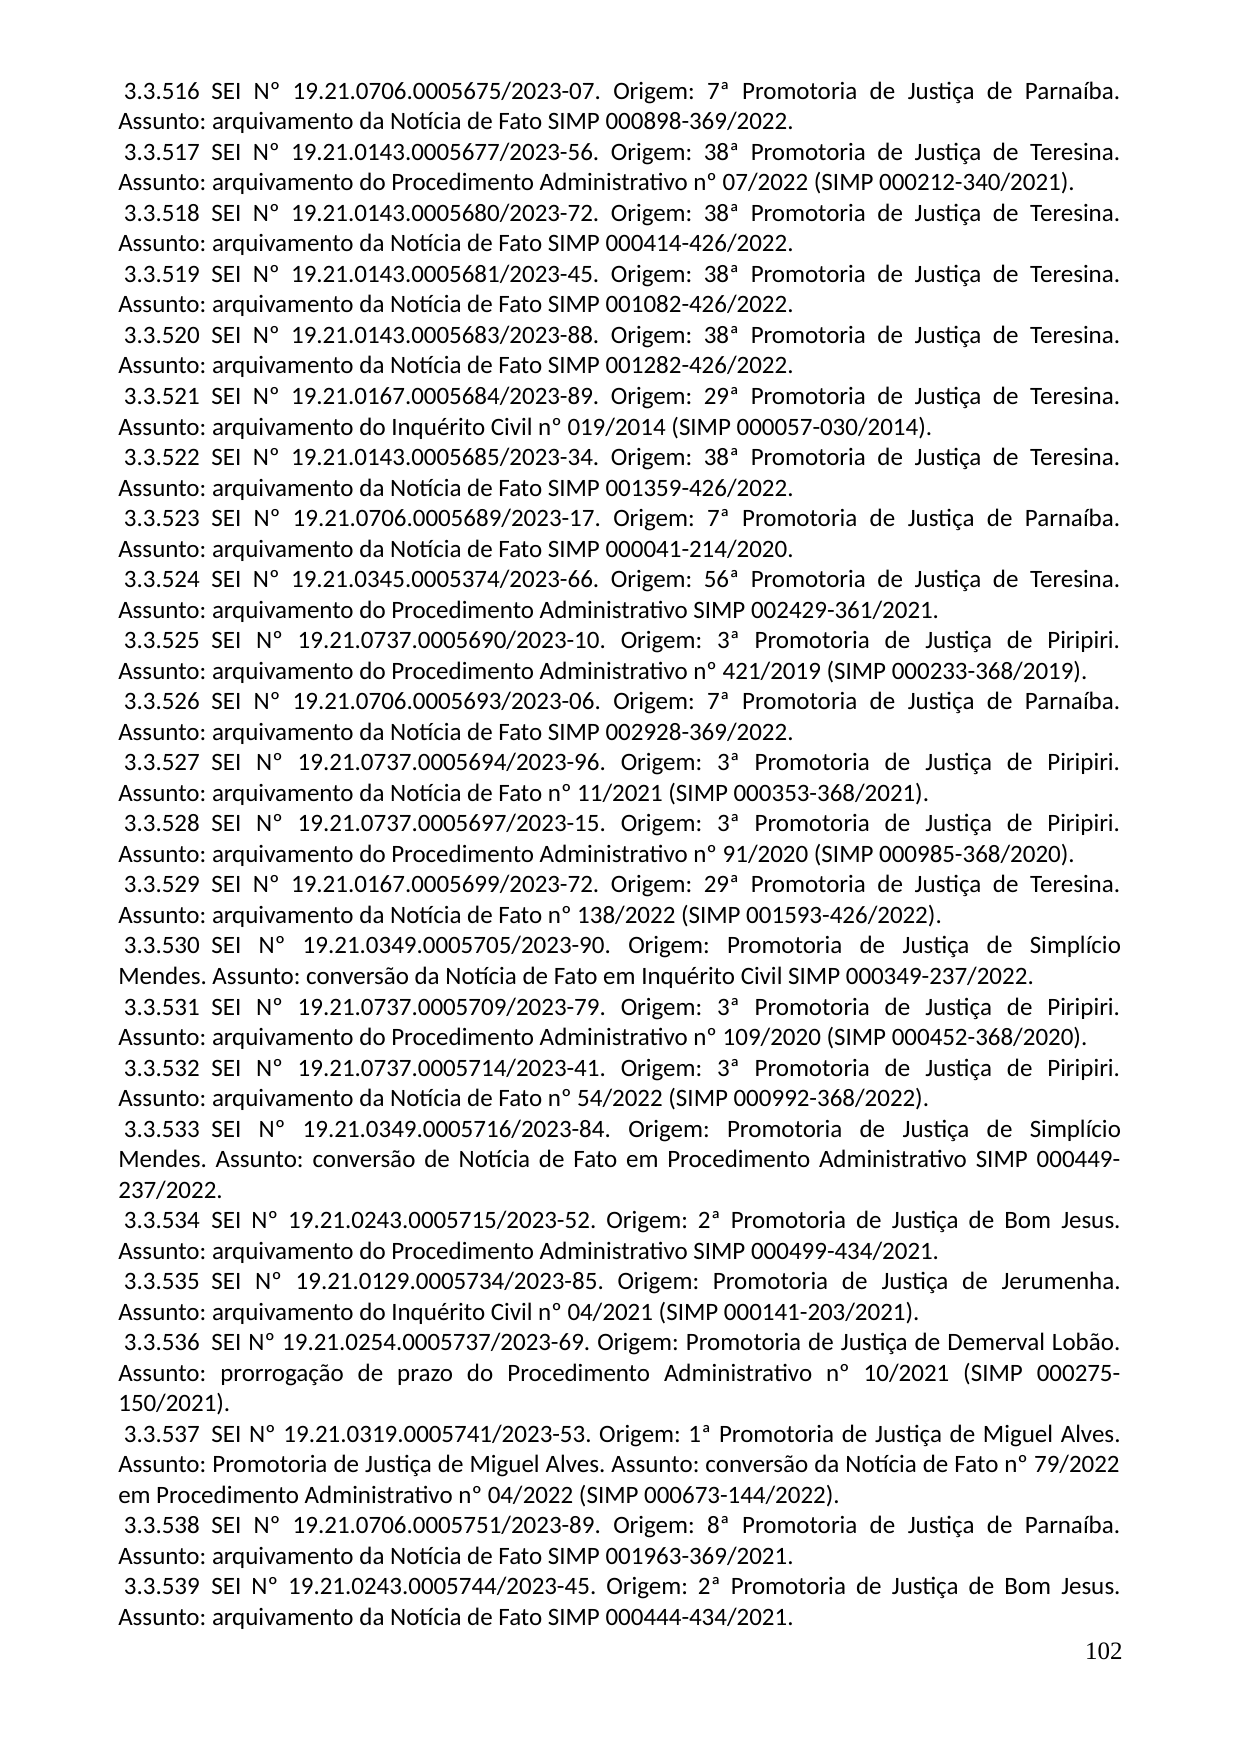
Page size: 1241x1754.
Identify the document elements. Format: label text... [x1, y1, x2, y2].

list SEI Nº 19.21.0143.0005685/2023-34. Origem: 38ª Promotoria de Justiça de Teresina. Assunto: arquivamento da Notícia de Fato SIMP 001359-426/2022. [118, 441, 1122, 502]
list SEI Nº 19.21.0349.0005705/2023-90. Origem: Promotoria de Justiça de Simplício Mendes. Assunto: conversão da Notícia de Fato em Inquérito Civil SIMP 000349-237/2022. [118, 929, 1122, 991]
list SEI Nº 19.21.0737.0005694/2023-96. Origem: 3ª Promotoria de Justiça de Piripiri. Assunto: arquivamento da Notícia de Fato nº 11/2021 (SIMP 000353-368/2021). [118, 746, 1122, 807]
list SEI Nº 19.21.0349.0005716/2023-84. Origem: Promotoria de Justiça de Simplício Mendes. Assunto: conversão de Notícia de Fato em Procedimento Administrativo SIMP 000449-237/2022. [118, 1113, 1122, 1204]
list SEI Nº 19.21.0737.0005697/2023-15. Origem: 3ª Promotoria de Justiça de Piripiri. Assunto: arquivamento do Procedimento Administrativo nº 91/2020 (SIMP 000985-368/2020). [118, 807, 1122, 868]
list SEI Nº 19.21.0143.0005677/2023-56. Origem: 38ª Promotoria de Justiça de Teresina. Assunto: arquivamento do Procedimento Administrativo nº 07/2022 (SIMP 000212-340/2021). [118, 136, 1122, 197]
list SEI Nº 19.21.0254.0005737/2023-69. Origem: Promotoria de Justiça de Demerval Lobão. Assunto: prorrogação de prazo do Procedimento Administrativo nº 10/2021 (SIMP 000275-150/2021). [118, 1326, 1122, 1418]
list SEI Nº 19.21.0706.0005751/2023-89. Origem: 8ª Promotoria de Justiça de Parnaíba. Assunto: arquivamento da Notícia de Fato SIMP 001963-369/2021. [118, 1509, 1122, 1571]
list SEI Nº 19.21.0243.0005744/2023-45. Origem: 2ª Promotoria de Justiça de Bom Jesus. Assunto: arquivamento da Notícia de Fato SIMP 000444-434/2021. [118, 1571, 1122, 1632]
list SEI Nº 19.21.0143.0005681/2023-45. Origem: 38ª Promotoria de Justiça de Teresina. Assunto: arquivamento da Notícia de Fato SIMP 001082-426/2022. [118, 258, 1122, 319]
list SEI Nº 19.21.0143.0005683/2023-88. Origem: 38ª Promotoria de Justiça de Teresina. Assunto: arquivamento da Notícia de Fato SIMP 001282-426/2022. [118, 319, 1122, 380]
list SEI Nº 19.21.0706.0005689/2023-17. Origem: 7ª Promotoria de Justiça de Parnaíba. Assunto: arquivamento da Notícia de Fato SIMP 000041-214/2020. [118, 502, 1122, 563]
list SEI Nº 19.21.0737.0005690/2023-10. Origem: 3ª Promotoria de Justiça de Piripiri. Assunto: arquivamento do Procedimento Administrativo nº 421/2019 (SIMP 000233-368/2019). [118, 624, 1122, 685]
list SEI Nº 19.21.0167.0005684/2023-89. Origem: 29ª Promotoria de Justiça de Teresina. Assunto: arquivamento do Inquérito Civil nº 019/2014 (SIMP 000057-030/2014). [118, 380, 1122, 441]
list SEI Nº 19.21.0319.0005741/2023-53. Origem: 1ª Promotoria de Justiça de Miguel Alves. Assunto: Promotoria de Justiça de Miguel Alves. Assunto: conversão da Notícia de Fato nº 79/2022 em Procedimento Administrativo nº 04/2022 (SIMP 000673-144/2022). [118, 1418, 1122, 1509]
list SEI Nº 19.21.0143.0005680/2023-72. Origem: 38ª Promotoria de Justiça de Teresina. Assunto: arquivamento da Notícia de Fato SIMP 000414-426/2022. [118, 197, 1122, 258]
list SEI Nº 19.21.0737.0005709/2023-79. Origem: 3ª Promotoria de Justiça de Piripiri. Assunto: arquivamento do Procedimento Administrativo nº 109/2020 (SIMP 000452-368/2020). [118, 991, 1122, 1052]
list SEI Nº 19.21.0243.0005715/2023-52. Origem: 2ª Promotoria de Justiça de Bom Jesus. Assunto: arquivamento do Procedimento Administrativo SIMP 000499-434/2021. [118, 1204, 1122, 1265]
list SEI Nº 19.21.0706.0005693/2023-06. Origem: 7ª Promotoria de Justiça de Parnaíba. Assunto: arquivamento da Notícia de Fato SIMP 002928-369/2022. [118, 685, 1122, 746]
list SEI Nº 19.21.0167.0005699/2023-72. Origem: 29ª Promotoria de Justiça de Teresina. Assunto: arquivamento da Notícia de Fato nº 138/2022 (SIMP 001593-426/2022). [118, 868, 1122, 929]
list SEI Nº 19.21.0706.0005675/2023-07. Origem: 7ª Promotoria de Justiça de Parnaíba. Assunto: arquivamento da Notícia de Fato SIMP 000898-369/2022. [118, 75, 1122, 136]
list SEI Nº 19.21.0737.0005714/2023-41. Origem: 3ª Promotoria de Justiça de Piripiri. Assunto: arquivamento da Notícia de Fato nº 54/2022 (SIMP 000992-368/2022). [118, 1052, 1122, 1113]
list SEI Nº 19.21.0345.0005374/2023-66. Origem: 56ª Promotoria de Justiça de Teresina. Assunto: arquivamento do Procedimento Administrativo SIMP 002429-361/2021. [118, 563, 1122, 624]
list SEI Nº 19.21.0129.0005734/2023-85. Origem: Promotoria de Justiça de Jerumenha. Assunto: arquivamento do Inquérito Civil nº 04/2021 (SIMP 000141-203/2021). [118, 1265, 1122, 1326]
